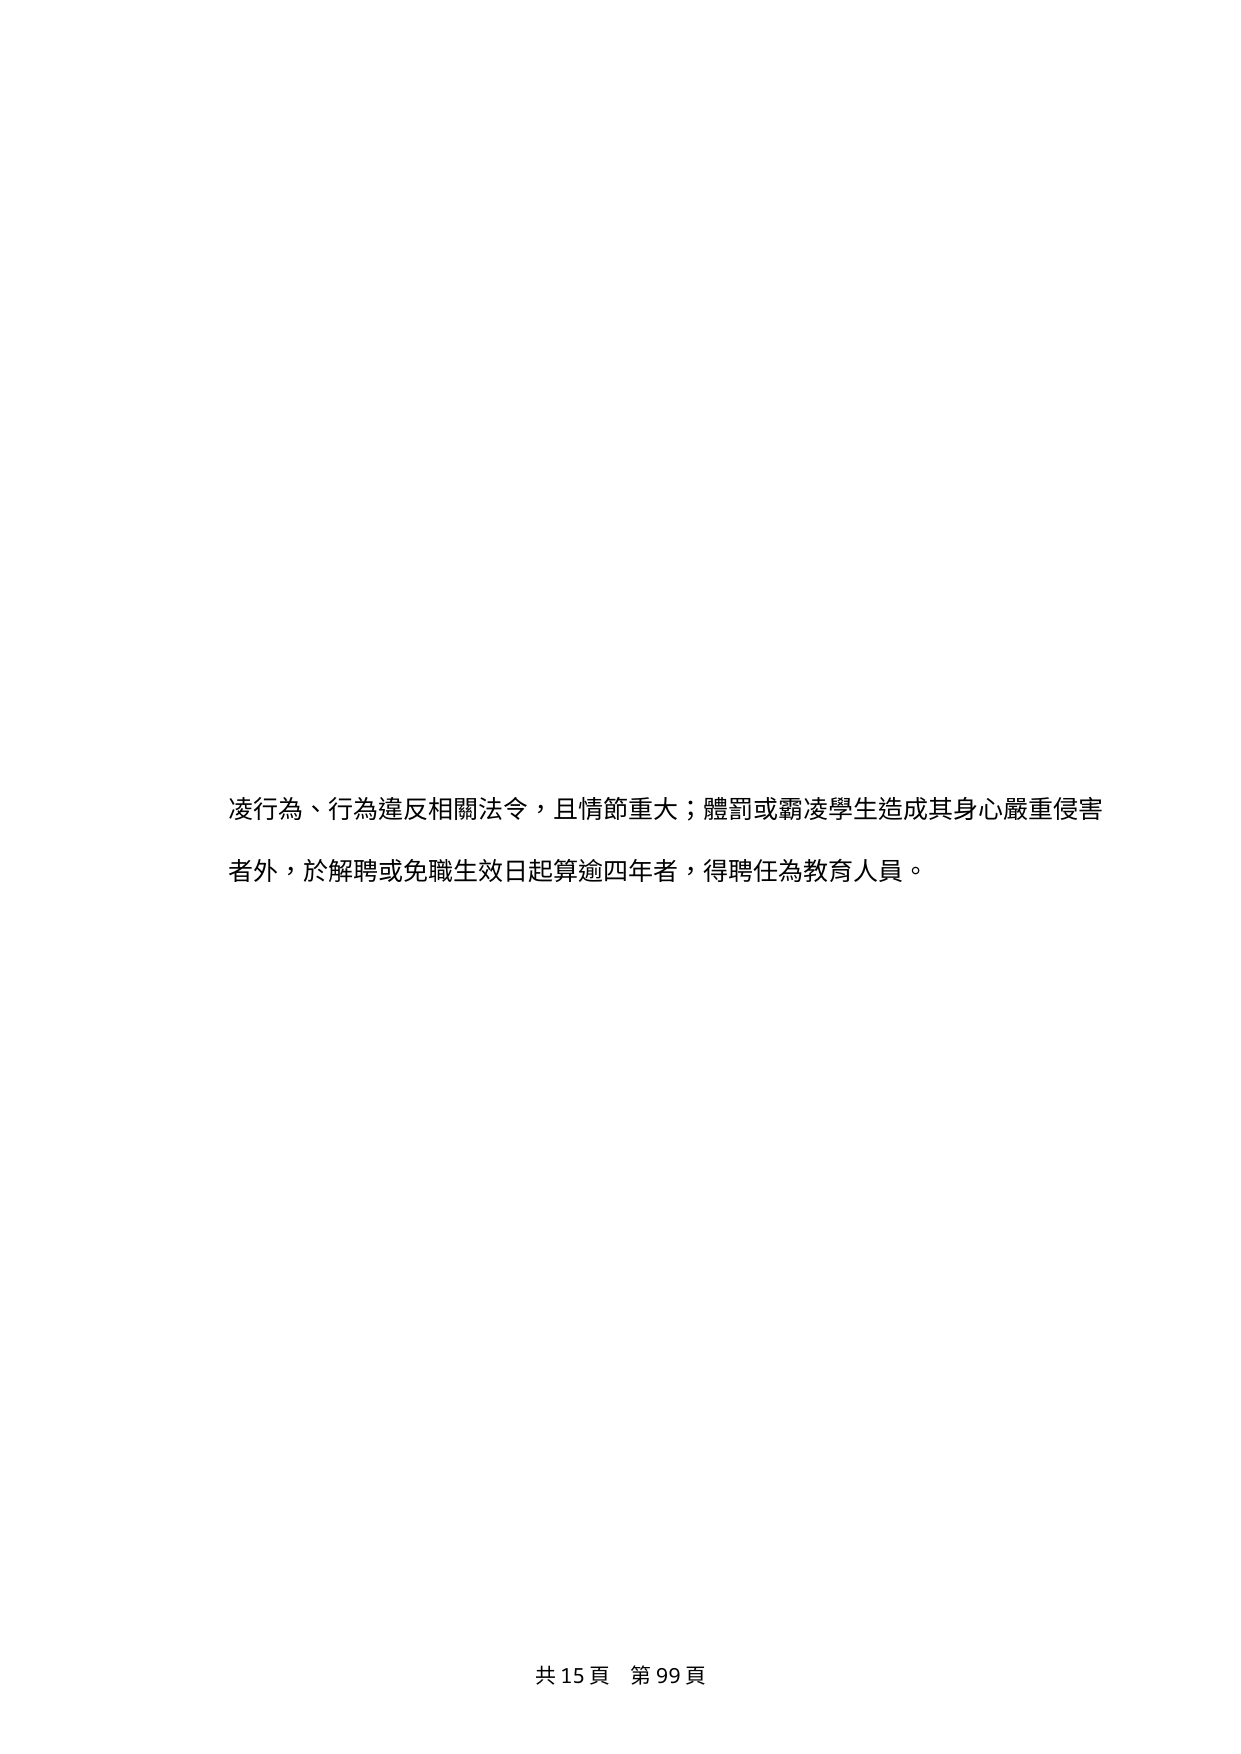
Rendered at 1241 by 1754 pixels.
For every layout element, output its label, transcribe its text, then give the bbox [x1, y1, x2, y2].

text 凌行為、行為違反相關法令，且情節重大；體罰或霸凌學生造成其身心嚴重侵害者外，於解聘或免職生效日起算逾四年者，得聘任為教育人員。 [229, 766, 1122, 891]
